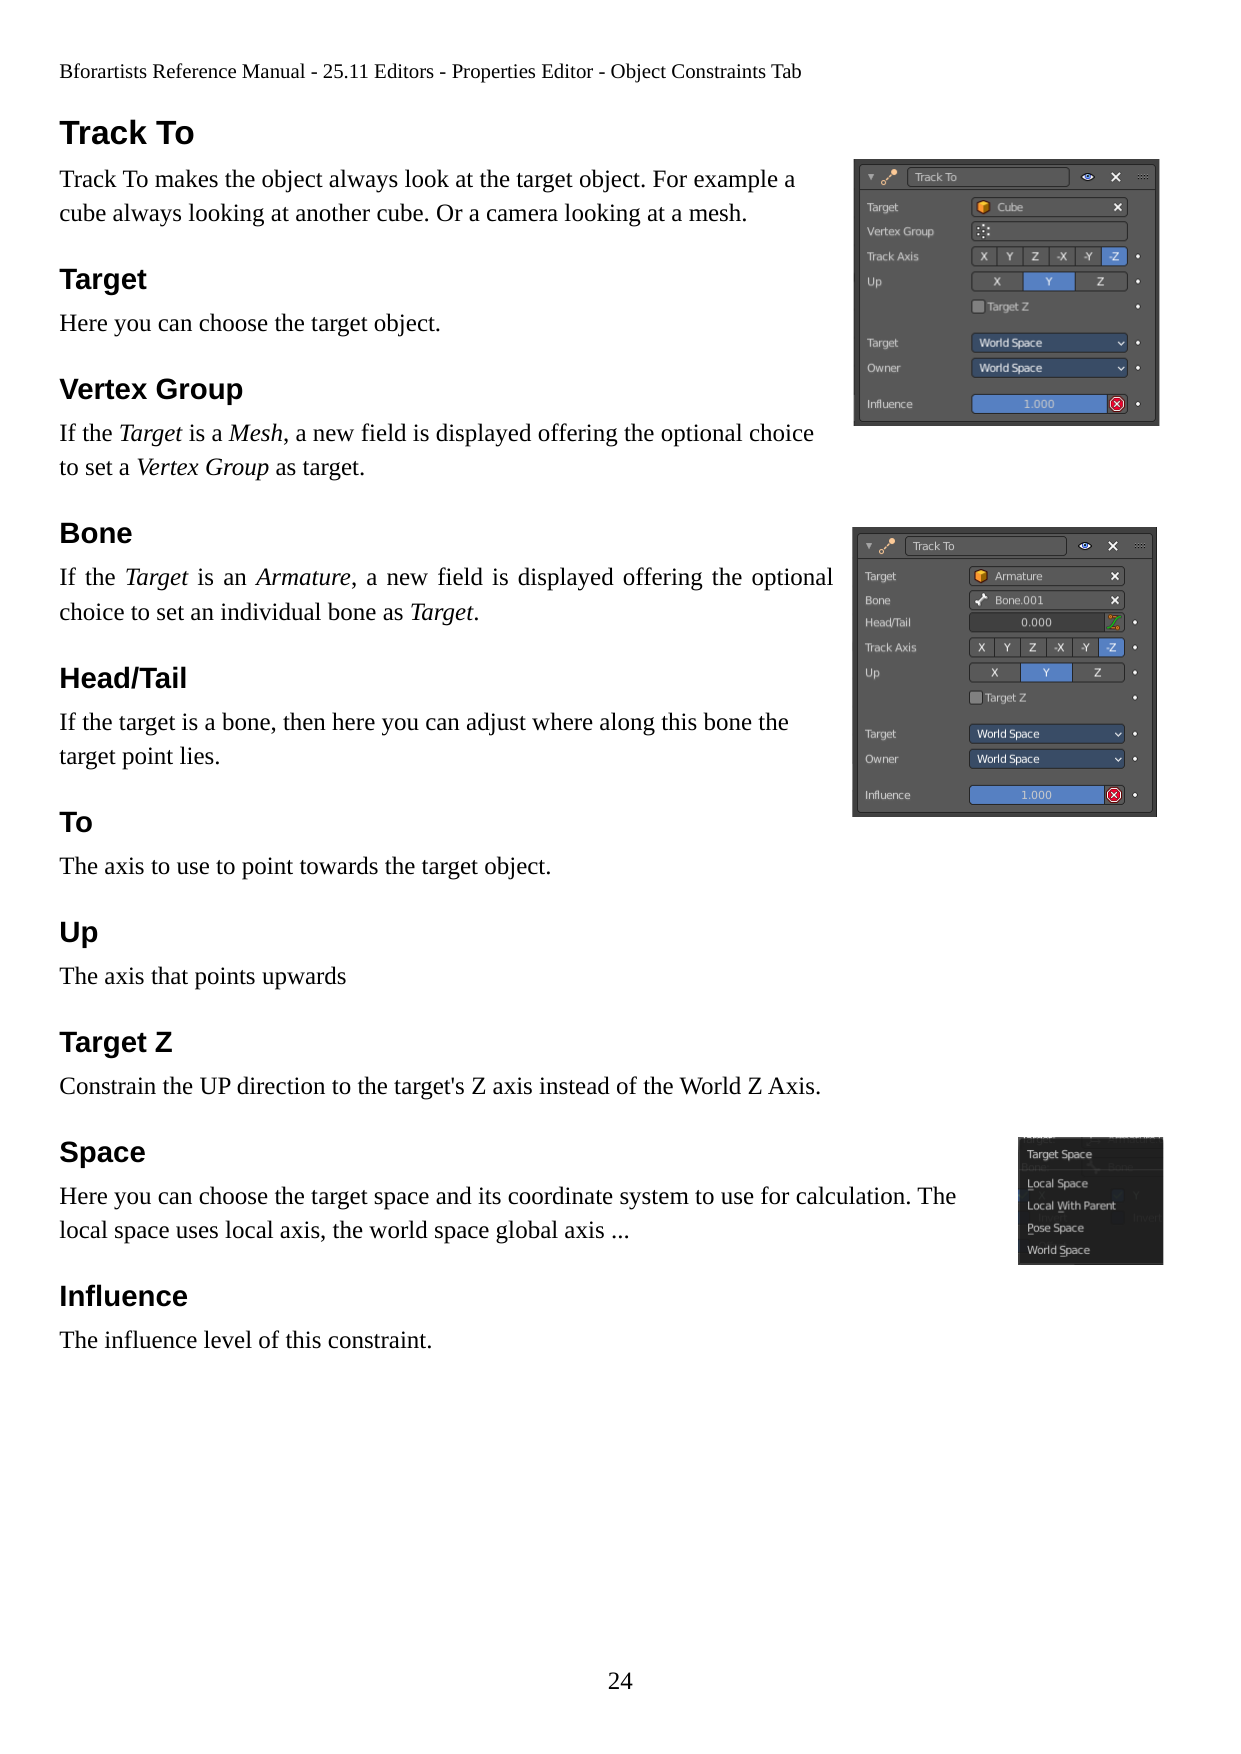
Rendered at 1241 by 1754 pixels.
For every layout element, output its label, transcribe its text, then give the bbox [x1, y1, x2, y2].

picture [853, 159, 1160, 426]
text The axis to use to point towards the target object. [59, 851, 1181, 880]
text The axis that points upwards [59, 961, 1181, 990]
subtitle Bone [59, 516, 1181, 550]
text The influence level of this constraint. [59, 1325, 1181, 1354]
subtitle Target [59, 262, 853, 296]
picture [852, 527, 1157, 817]
subtitle To [59, 805, 1181, 839]
subtitle Up [59, 915, 1181, 948]
subtitle Head/Tail [59, 661, 852, 694]
subtitle Target Z [59, 1025, 1181, 1058]
picture [1018, 1137, 1164, 1265]
text If the target is a bone, then here you can adjust where along this bone the target point lies. [59, 707, 852, 770]
subtitle [1160, 262, 1181, 296]
text If the Target is an Armature, a new field is displayed offering the optional choice to set an individual bone as Target. [59, 562, 852, 626]
subtitle [1160, 372, 1181, 406]
text Here you can choose the target space and its coordinate system to use for calculation. The local space uses local axis, the world space global axis ... [59, 1181, 1018, 1244]
text If the Target is a Mesh, a new field is displayed offering the optional choice to set a Vertex Group as target. [59, 418, 1181, 481]
subtitle [1157, 661, 1181, 694]
text Here you can choose the target object. [59, 308, 853, 337]
subtitle Vertex Group [59, 372, 853, 406]
subtitle Space [59, 1134, 1181, 1168]
text Constrain the UP direction to the target's Z axis instead of the World Z Axis. [59, 1071, 1181, 1100]
text Track To makes the object always look at the target object. For example a cube always looking at another cube. Or a camera looking at a mesh. [59, 164, 853, 227]
subtitle Influence [59, 1279, 1181, 1313]
subtitle Track To [59, 113, 1181, 151]
